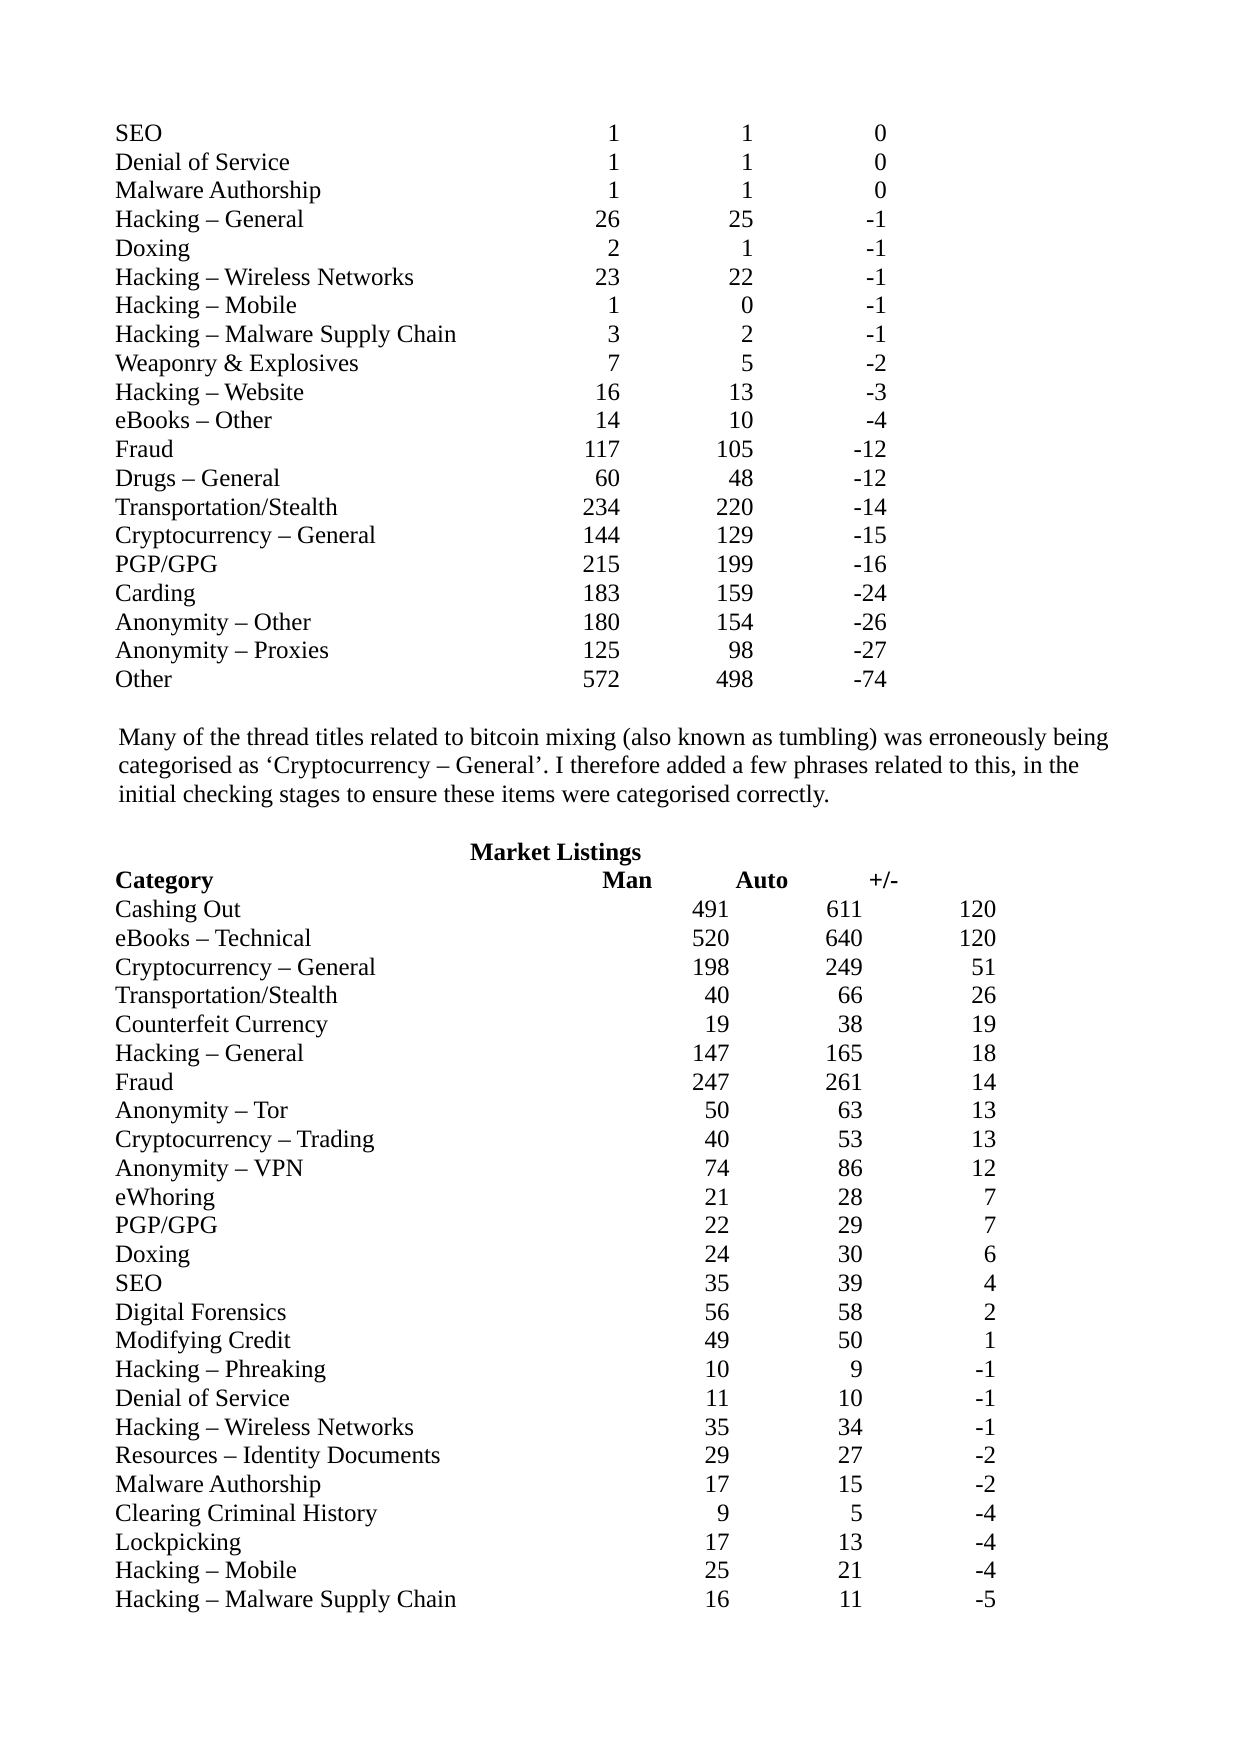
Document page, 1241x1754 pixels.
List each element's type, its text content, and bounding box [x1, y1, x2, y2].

table_cell 572 [490, 664, 623, 693]
table_cell 16 [599, 1584, 732, 1613]
table_cell 15 [732, 1469, 866, 1498]
table_cell 23 [490, 262, 623, 291]
table_cell Hacking – Mobile [112, 291, 489, 319]
table_cell 38 [732, 1009, 866, 1038]
table_cell -4 [866, 1498, 999, 1527]
table_cell 4 [866, 1268, 999, 1297]
table_cell 11 [732, 1584, 866, 1613]
table_cell 1 [490, 147, 623, 176]
table_cell eBooks – Other [112, 406, 489, 434]
table_cell Hacking – Wireless Networks [112, 1412, 599, 1441]
table_cell 29 [599, 1441, 732, 1469]
table_cell -27 [756, 636, 890, 664]
table_cell 60 [490, 463, 623, 492]
table_cell 1 [866, 1326, 999, 1354]
table_cell 27 [732, 1441, 866, 1469]
table_cell 13 [732, 1527, 866, 1556]
table_cell 491 [599, 894, 732, 923]
table_cell 120 [866, 894, 999, 923]
table_cell 5 [623, 348, 756, 377]
table_cell 19 [866, 1009, 999, 1038]
table_cell -1 [866, 1354, 999, 1383]
table_cell 5 [732, 1498, 866, 1527]
table_cell Transportation/Stealth [112, 981, 599, 1009]
table_cell Doxing [112, 1239, 599, 1268]
table_cell 14 [490, 406, 623, 434]
table_cell 22 [599, 1211, 732, 1239]
table_cell -1 [756, 204, 890, 233]
table_cell 50 [599, 1096, 732, 1124]
table_cell -16 [756, 549, 890, 578]
table_cell 1 [490, 291, 623, 319]
table_cell 611 [732, 894, 866, 923]
table_cell -12 [756, 463, 890, 492]
table_header Market Listings [112, 837, 999, 866]
table_cell Hacking – Wireless Networks [112, 262, 489, 291]
table_cell 7 [866, 1182, 999, 1211]
table_cell PGP/GPG [112, 1211, 599, 1239]
table_cell Hacking – Phreaking [112, 1354, 599, 1383]
table_cell Counterfeit Currency [112, 1009, 599, 1038]
table_cell -2 [866, 1441, 999, 1469]
table_cell 49 [599, 1326, 732, 1354]
text Many of the thread titles related to bitcoin mixing (also known as tumbling) was erroneously being categorised as ‘Cryptocurrency – General’. I therefore added a few phrases related to this, in the initial checking stages to ensure these items were categorised correctly. [118, 722, 1122, 808]
table_cell 1 [490, 118, 623, 147]
table_cell 63 [732, 1096, 866, 1124]
table_cell +/- [866, 866, 999, 894]
table_cell 26 [866, 981, 999, 1009]
table_cell 147 [599, 1038, 732, 1067]
table_cell Anonymity – Proxies [112, 636, 489, 664]
table_cell 53 [732, 1124, 866, 1153]
table_cell 249 [732, 952, 866, 981]
table_cell Resources – Identity Documents [112, 1441, 599, 1469]
table_cell Hacking – General [112, 204, 489, 233]
table_cell 14 [866, 1067, 999, 1096]
table_cell 1 [623, 233, 756, 262]
table_cell Lockpicking [112, 1527, 599, 1556]
table_cell 0 [756, 118, 890, 147]
table_cell 154 [623, 607, 756, 636]
table_cell 1 [623, 147, 756, 176]
table_cell 117 [490, 434, 623, 463]
table_cell Carding [112, 578, 489, 607]
table_cell Auto [732, 866, 866, 894]
table_cell 9 [599, 1498, 732, 1527]
table_cell 10 [599, 1354, 732, 1383]
table_cell 144 [490, 521, 623, 549]
table_cell -15 [756, 521, 890, 549]
table_cell -74 [756, 664, 890, 693]
table_cell 48 [623, 463, 756, 492]
table_cell 1 [623, 118, 756, 147]
table_cell -4 [756, 406, 890, 434]
table_cell -12 [756, 434, 890, 463]
table_cell 56 [599, 1297, 732, 1326]
table_cell Hacking – Website [112, 377, 489, 406]
table_cell 66 [732, 981, 866, 1009]
table_cell 51 [866, 952, 999, 981]
table_cell Man [599, 866, 732, 894]
table_cell 13 [866, 1124, 999, 1153]
table_cell 86 [732, 1153, 866, 1182]
table_cell 2 [866, 1297, 999, 1326]
table_cell -1 [756, 291, 890, 319]
table_cell Category [112, 866, 599, 894]
table_cell 247 [599, 1067, 732, 1096]
table_cell Fraud [112, 1067, 599, 1096]
table_cell 105 [623, 434, 756, 463]
table_cell 9 [732, 1354, 866, 1383]
table_cell Hacking – Malware Supply Chain [112, 1584, 599, 1613]
table_cell Cryptocurrency – General [112, 521, 489, 549]
table_cell 21 [732, 1556, 866, 1584]
table_cell -4 [866, 1556, 999, 1584]
table_cell 120 [866, 923, 999, 952]
table_cell Cryptocurrency – Trading [112, 1124, 599, 1153]
table_cell Hacking – Malware Supply Chain [112, 319, 489, 348]
table_cell Other [112, 664, 489, 693]
table_cell -2 [756, 348, 890, 377]
table_cell 11 [599, 1383, 732, 1412]
table_cell 12 [866, 1153, 999, 1182]
table_cell Cryptocurrency – General [112, 952, 599, 981]
table_cell 34 [732, 1412, 866, 1441]
table_cell Denial of Service [112, 1383, 599, 1412]
table_cell eWhoring [112, 1182, 599, 1211]
table_cell Cashing Out [112, 894, 599, 923]
table_cell 159 [623, 578, 756, 607]
table_cell Hacking – Mobile [112, 1556, 599, 1584]
table_cell 21 [599, 1182, 732, 1211]
table_cell 98 [623, 636, 756, 664]
table_cell -3 [756, 377, 890, 406]
table_cell 30 [732, 1239, 866, 1268]
table_cell -1 [756, 233, 890, 262]
table_cell Modifying Credit [112, 1326, 599, 1354]
table_cell 50 [732, 1326, 866, 1354]
table_cell 19 [599, 1009, 732, 1038]
table_cell Denial of Service [112, 147, 489, 176]
table_cell 165 [732, 1038, 866, 1067]
table_cell 22 [623, 262, 756, 291]
table_cell -14 [756, 492, 890, 521]
table_cell 180 [490, 607, 623, 636]
table_cell Transportation/Stealth [112, 492, 489, 521]
table_cell Drugs – General [112, 463, 489, 492]
table_cell 1 [490, 176, 623, 204]
table_cell Malware Authorship [112, 1469, 599, 1498]
table_cell 25 [623, 204, 756, 233]
table_cell 26 [490, 204, 623, 233]
table_cell Malware Authorship [112, 176, 489, 204]
table_cell Fraud [112, 434, 489, 463]
table_cell 35 [599, 1268, 732, 1297]
table_cell 0 [756, 176, 890, 204]
table_cell 13 [623, 377, 756, 406]
table_cell 58 [732, 1297, 866, 1326]
table_cell 640 [732, 923, 866, 952]
table_cell -4 [866, 1527, 999, 1556]
table_cell 261 [732, 1067, 866, 1096]
table_cell 3 [490, 319, 623, 348]
table_cell 234 [490, 492, 623, 521]
table_cell 1 [623, 176, 756, 204]
table_cell 215 [490, 549, 623, 578]
table_cell 16 [490, 377, 623, 406]
table_cell -1 [756, 319, 890, 348]
table_cell eBooks – Technical [112, 923, 599, 952]
table_cell 7 [490, 348, 623, 377]
table_cell 17 [599, 1469, 732, 1498]
table_cell Doxing [112, 233, 489, 262]
table_cell 40 [599, 1124, 732, 1153]
table_cell Anonymity – VPN [112, 1153, 599, 1182]
table_cell 198 [599, 952, 732, 981]
table_cell 28 [732, 1182, 866, 1211]
table_cell -1 [866, 1383, 999, 1412]
table_cell 6 [866, 1239, 999, 1268]
table_cell 74 [599, 1153, 732, 1182]
table_cell 25 [599, 1556, 732, 1584]
table_cell -1 [756, 262, 890, 291]
table_cell 498 [623, 664, 756, 693]
table_cell 39 [732, 1268, 866, 1297]
table_cell SEO [112, 118, 489, 147]
table_cell 17 [599, 1527, 732, 1556]
table_cell 10 [732, 1383, 866, 1412]
table_cell -24 [756, 578, 890, 607]
table_cell Clearing Criminal History [112, 1498, 599, 1527]
table_cell Weaponry & Explosives [112, 348, 489, 377]
table_cell 40 [599, 981, 732, 1009]
table_cell 129 [623, 521, 756, 549]
table_cell 18 [866, 1038, 999, 1067]
table_cell 2 [490, 233, 623, 262]
table_cell 520 [599, 923, 732, 952]
table_cell -26 [756, 607, 890, 636]
table_cell 125 [490, 636, 623, 664]
table_cell 10 [623, 406, 756, 434]
table_cell -2 [866, 1469, 999, 1498]
table_cell 183 [490, 578, 623, 607]
table_cell 13 [866, 1096, 999, 1124]
table_cell 199 [623, 549, 756, 578]
table_cell 0 [756, 147, 890, 176]
table_cell 2 [623, 319, 756, 348]
table_cell 24 [599, 1239, 732, 1268]
table_cell Digital Forensics [112, 1297, 599, 1326]
table_cell 29 [732, 1211, 866, 1239]
table_cell 7 [866, 1211, 999, 1239]
table_cell Anonymity – Other [112, 607, 489, 636]
table_cell 0 [623, 291, 756, 319]
table_cell 35 [599, 1412, 732, 1441]
table_cell -1 [866, 1412, 999, 1441]
table_cell Anonymity – Tor [112, 1096, 599, 1124]
table_cell SEO [112, 1268, 599, 1297]
table_cell 220 [623, 492, 756, 521]
table_cell -5 [866, 1584, 999, 1613]
table_cell Hacking – General [112, 1038, 599, 1067]
table_cell PGP/GPG [112, 549, 489, 578]
